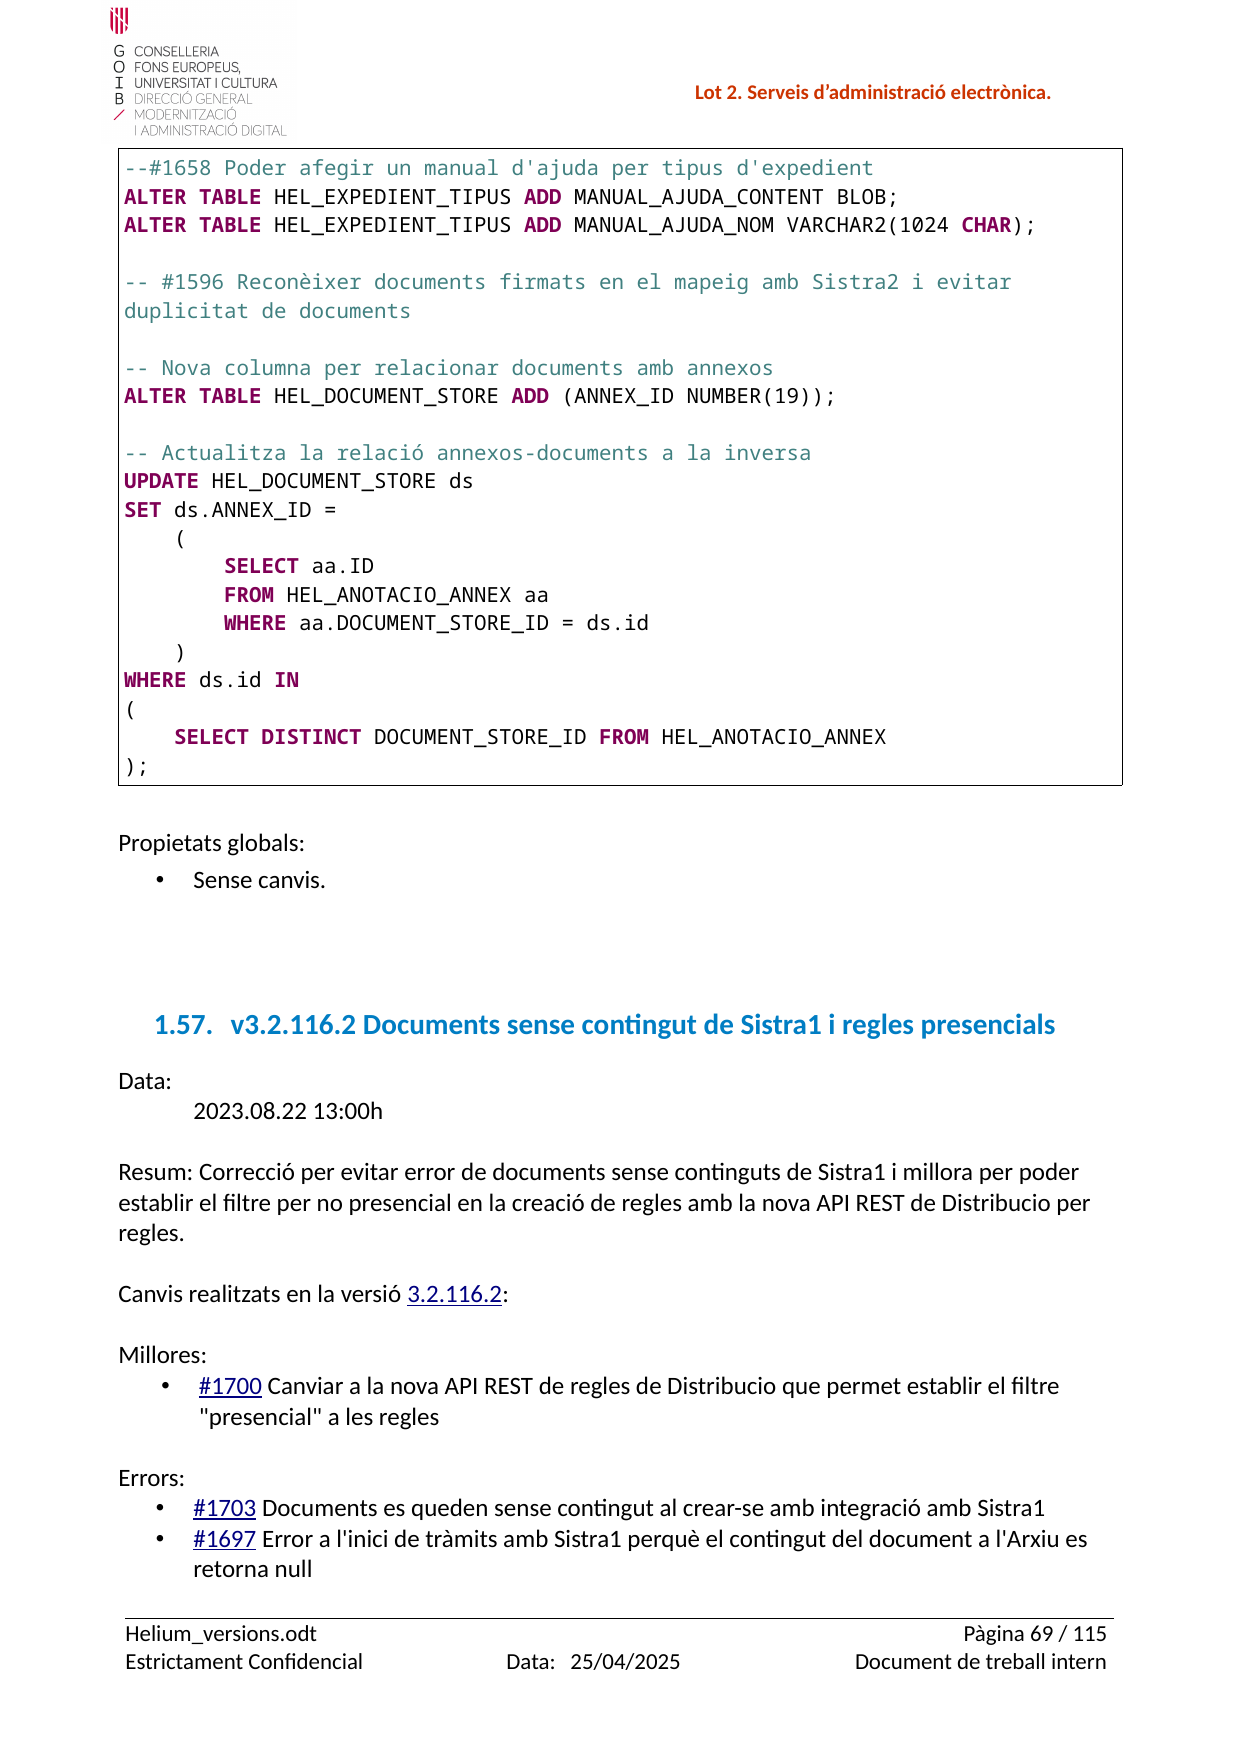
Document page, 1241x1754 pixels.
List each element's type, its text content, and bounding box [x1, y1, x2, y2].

text Millores: [118, 1340, 1122, 1370]
table_header --#1658 Poder afegir un manual d'ajuda per tipus d'expedient ALTER TABLE HEL_EXPEDIENT_TIPUS ADD MANUAL_AJUDA_CONTENT BLOB; ALTER TABLE HEL_EXPEDIENT_TIPUS ADD MANUAL_AJUDA_NOM VARCHAR2(1024 CHAR); -- #1596 Reconèixer documents firmats en el mapeig amb Sistra2 i evitar duplicitat de documents -- Nova columna per relacionar documents amb annexos ALTER TABLE HEL_DOCUMENT_STORE ADD (ANNEX_ID NUMBER(19)); -- Actualitza la relació annexos-documents a la inversa UPDATE HEL_DOCUMENT_STORE ds SET ds.ANNEX_ID = ( SELECT aa.ID FROM HEL_ANOTACIO_ANNEX aa WHERE aa.DOCUMENT_STORE_ID = ds.id ) WHERE ds.id IN ( SELECT DISTINCT DOCUMENT_STORE_ID FROM HEL_ANOTACIO_ANNEX ); [119, 149, 1122, 785]
list #1703 Documents es queden sense contingut al crear-se amb integració amb Sistra1 [156, 1492, 1122, 1523]
list #1697 Error a l'inici de tràmits amb Sistra1 perquè el contingut del document a l'Arxiu es retorna null [156, 1523, 1122, 1584]
text 2023.08.22 13:00h [118, 1096, 1122, 1126]
text Errors: [118, 1462, 1122, 1492]
subtitle v3.2.116.2 Documents sense contingut de Sistra1 i regles presencials [153, 1006, 1122, 1041]
list #1700 Canviar a la nova API REST de regles de Distribucio que permet establir el filtre "presencial" a les regles [161, 1370, 1122, 1431]
text Propietats globals: [118, 827, 1122, 858]
text Data: [118, 1065, 1122, 1096]
list Sense canvis. [156, 864, 1122, 894]
picture [100, 0, 297, 144]
text Resum: Correcció per evitar error de documents sense continguts de Sistra1 i millora per poder establir el filtre per no presencial en la creació de regles amb la nova API REST de Distribucio per regles. [118, 1157, 1122, 1248]
text Canvis realitzats en la versió 3.2.116.2: [118, 1279, 1122, 1309]
